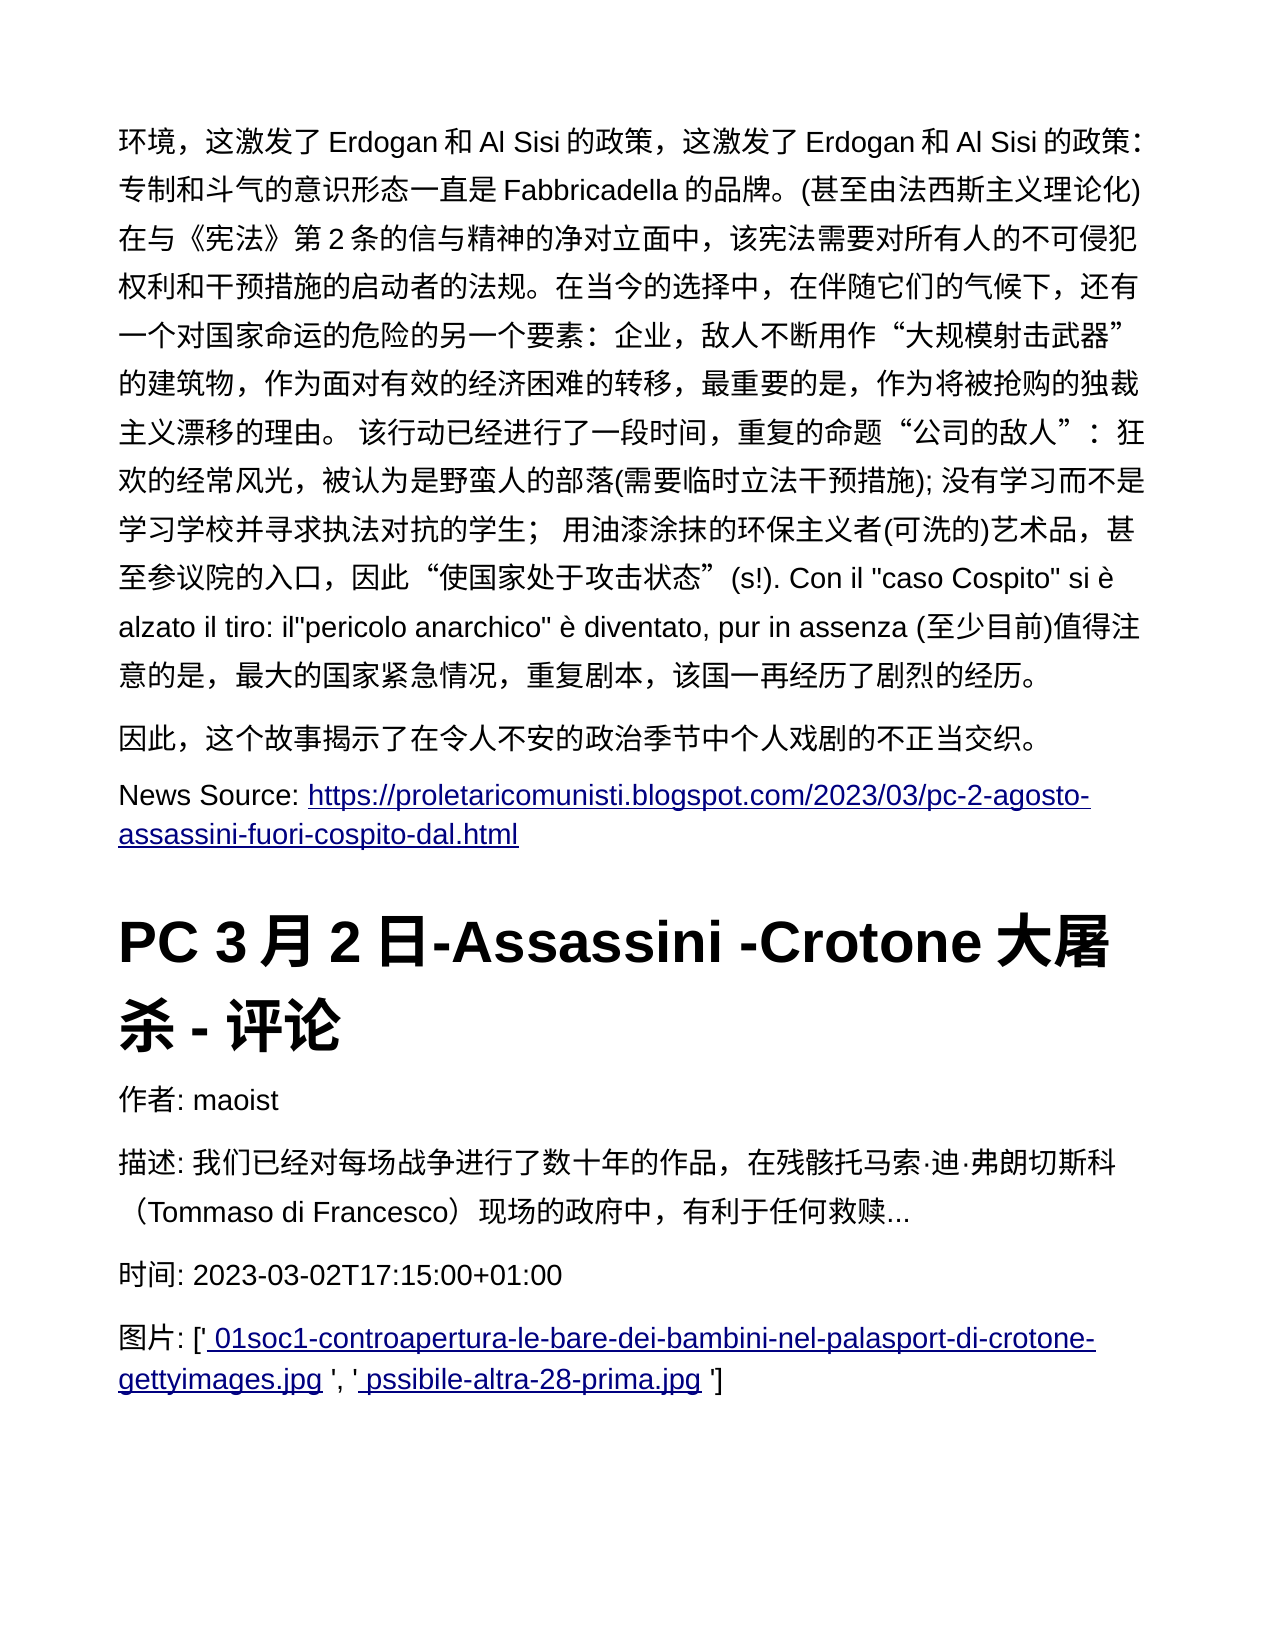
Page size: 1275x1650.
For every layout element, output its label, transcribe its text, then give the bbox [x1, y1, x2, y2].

text 描述: 我们已经对每场战争进行了数十年的作品，在残骸托马索·迪·弗朗切斯科（Tommaso di Francesco）现场的政府中，有利于任何救赎... [118, 1139, 1157, 1230]
text 环境，这激发了Erdogan和Al Sisi的政策，这激发了Erdogan和Al Sisi的政策：专制和斗气的意识形态一直是Fabbricadella的品牌。(甚至由法西斯主义理论化)在与《宪法》第2条的信与精神的净对立面中，该宪法需要对所有人的不可侵犯权利和干预措施的启动者的法规。在当今的选择中，在伴随它们的气候下，还有一个对国家命运的危险的另一个要素：企业，敌人不断用作“大规模射击武器”的建筑物，作为面对有效的经济困难的转移，最重要的是，作为将被抢购的独裁主义漂移的理由。 该行动已经进行了一段时间，重复的命题“公司的敌人”：狂欢的经常风光，被认为是野蛮人的部落(需要临时立法干预措施); 没有学习而不是学习学校并寻求执法对抗的学生； 用油漆涂抹的环保主义者(可洗的)艺术品，甚至参议院的入口，因此“使国家处于攻击状态”(s!). Con il "caso Cospito" si è alzato il tiro: il"pericolo anarchico" è diventato, pur in assenza (至少目前)值得注意的是，最大的国家紧急情况，重复剧本，该国一再经历了剧烈的经历。 [118, 118, 1157, 694]
text 时间: 2023-03-02T17:15:00+01:00 [118, 1251, 1157, 1293]
text 图片: [' 01soc1-controapertura-le-bare-dei-bambini-nel-palasport-di-crotone-gettyimages.jpg ', ' pssibile-altra-28-prima.jpg '] [118, 1314, 1157, 1395]
text 因此，这个故事揭示了在令人不安的政治季节中个人戏剧的不正当交织。 [118, 715, 1157, 757]
subtitle PC 3月2日-Assassini -Crotone大屠杀 - 评论 [118, 895, 1157, 1064]
text 作者: maoist [118, 1076, 1157, 1119]
text News Source: https://proletaricomunisti.blogspot.com/2023/03/pc-2-agosto-assassini-fuori-cospito-dal.html [118, 778, 1157, 850]
